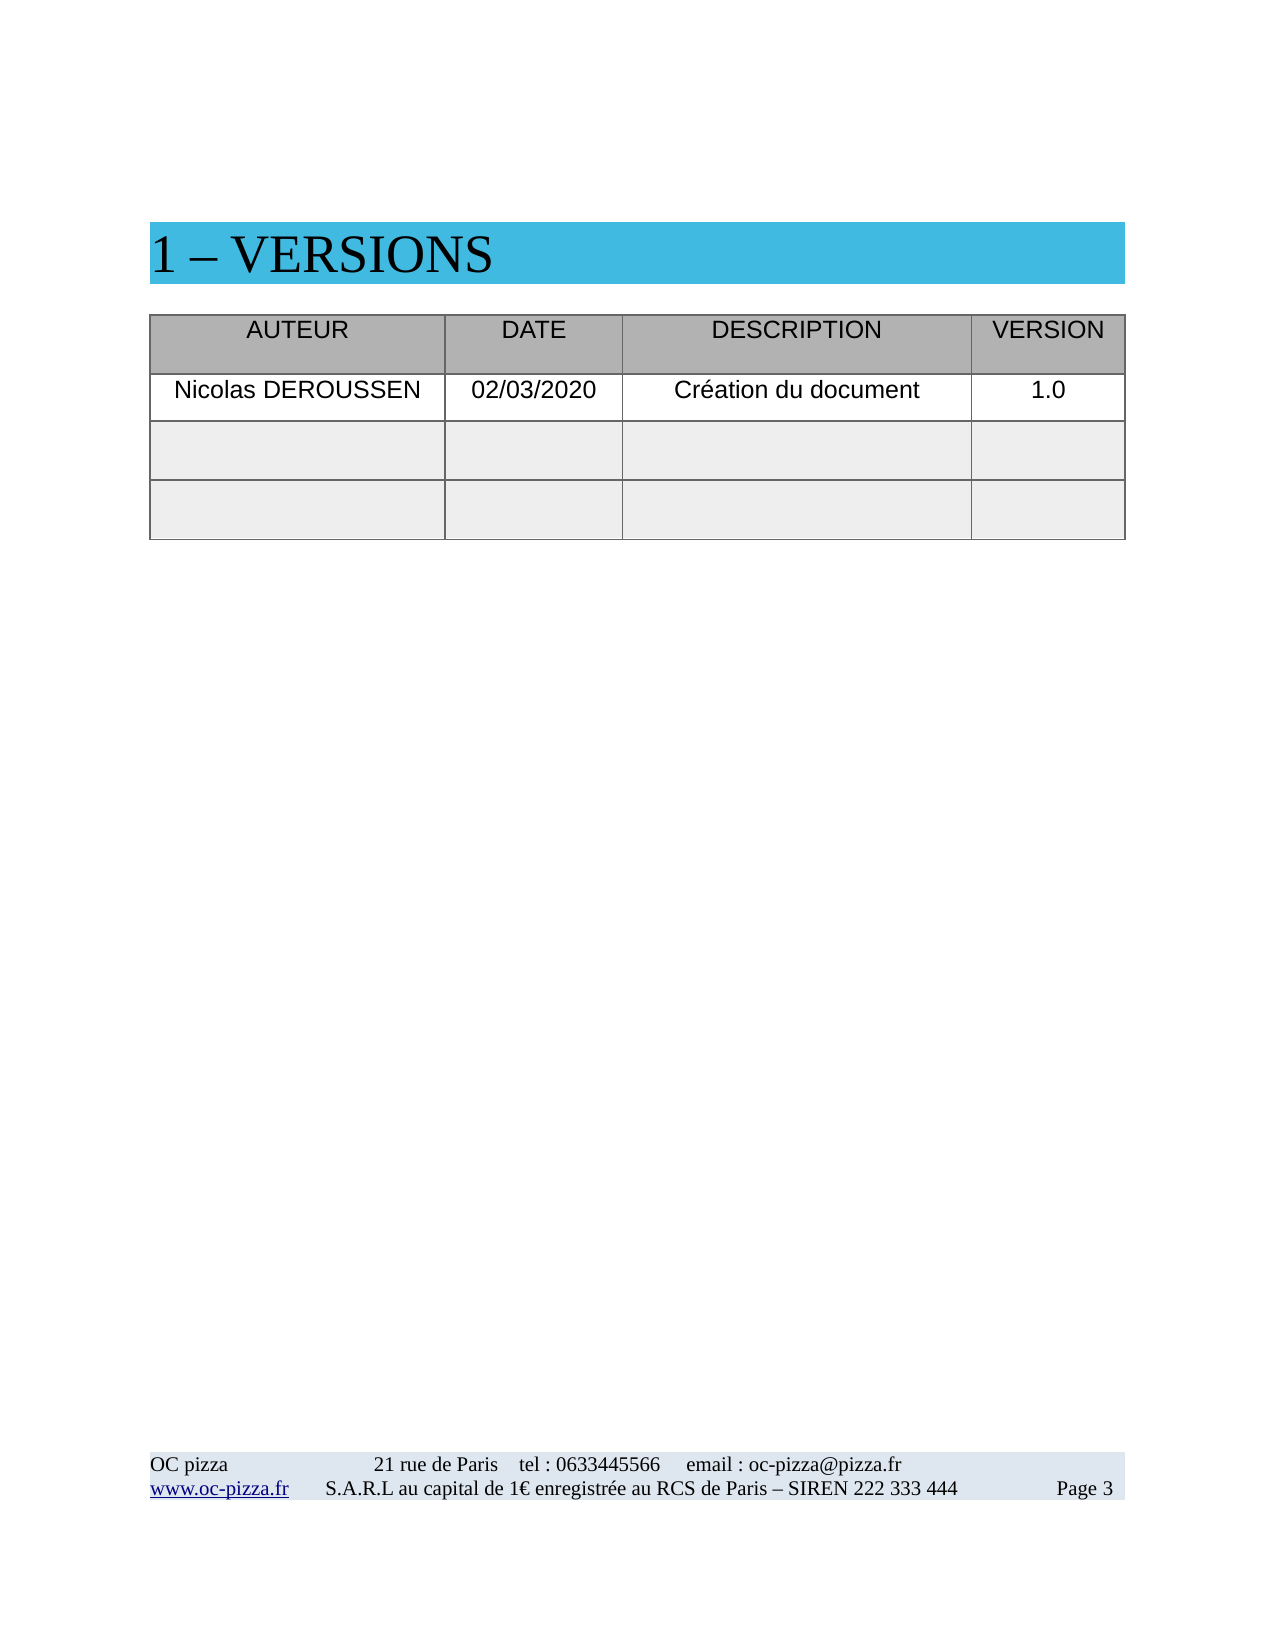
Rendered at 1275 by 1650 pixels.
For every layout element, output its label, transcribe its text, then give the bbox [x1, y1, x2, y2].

table_cell [972, 481, 1124, 538]
table_cell [151, 422, 444, 479]
table_cell [972, 422, 1124, 479]
text 1 – VERSIONS [150, 222, 1125, 284]
table_header AUTEUR [151, 316, 444, 373]
table_cell Création du document [623, 375, 971, 420]
table_cell [623, 422, 971, 479]
table_header DATE [446, 316, 622, 373]
table_cell 1.0 [972, 375, 1124, 420]
table_cell 02/03/2020 [446, 375, 622, 420]
table_cell Nicolas DEROUSSEN [151, 375, 444, 420]
table_cell [151, 481, 444, 538]
table_header DESCRIPTION [623, 316, 971, 373]
table_cell [623, 481, 971, 538]
table_cell [446, 422, 622, 479]
table_cell [446, 481, 622, 538]
table_header VERSION [972, 316, 1124, 373]
